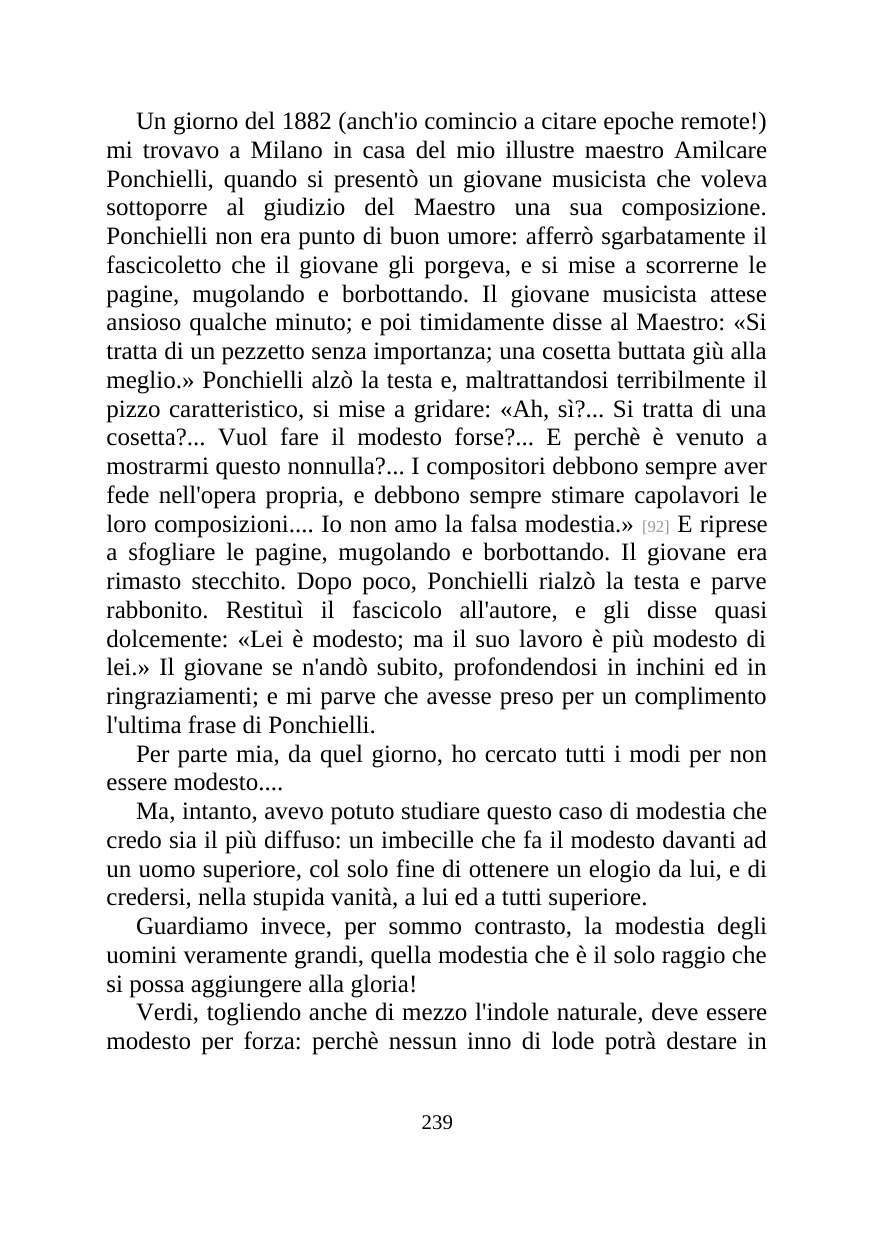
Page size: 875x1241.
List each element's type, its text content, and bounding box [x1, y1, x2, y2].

text Verdi, togliendo anche di mezzo l'indole naturale, deve essere modesto per forza: perchè nessun inno di lode potrà destare in [106, 997, 768, 1055]
text Per parte mia, da quel giorno, ho cercato tutti i modi per non essere modesto.... [106, 739, 768, 796]
text Ma, intanto, avevo potuto studiare questo caso di modestia che credo sia il più diffuso: un imbecille che fa il modesto davanti ad un uomo superiore, col solo fine di ottenere un elogio da lui, e di credersi, nella stupida vanità, a lui ed a tutti superiore. [106, 796, 768, 911]
text Guardiamo invece, per sommo contrasto, la modestia degli uomini veramente grandi, quella modestia che è il solo raggio che si possa aggiungere alla gloria! [106, 911, 768, 997]
text Un giorno del 1882 (anch'io comincio a citare epoche remote!) mi trovavo a Milano in casa del mio illustre maestro Amilcare Ponchielli, quando si presentò un giovane musicista che voleva sottoporre al giudizio del Maestro una sua composizione. Ponchielli non era punto di buon umore: afferrò sgarbatamente il fascicoletto che il giovane gli porgeva, e si mise a scorrerne le pagine, mugolando e borbottando. Il giovane musicista attese ansioso qualche minuto; e poi timidamente disse al Maestro: «Si tratta di un pezzetto senza importanza; una cosetta buttata giù alla meglio.» Ponchielli alzò la testa e, maltrattandosi terribilmente il pizzo caratteristico, si mise a gridare: «Ah, sì?... Si tratta di una cosetta?... Vuol fare il modesto forse?... E perchè è venuto a mostrarmi questo nonnulla?... I compositori debbono sempre aver fede nell'opera propria, e debbono sempre stimare capolavori le loro composizioni.... Io non amo la falsa modestia.» [92] E riprese a sfogliare le pagine, mugolando e borbottando. Il giovane era rimasto stecchito. Dopo poco, Ponchielli rialzò la testa e parve rabbonito. Restituì il fascicolo all'autore, e gli disse quasi dolcemente: «Lei è modesto; ma il suo lavoro è più modesto di lei.» Il giovane se n'andò subito, profondendosi in inchini ed in ringraziamenti; e mi parve che avesse preso per un complimento l'ultima frase di Ponchielli. [106, 106, 768, 739]
